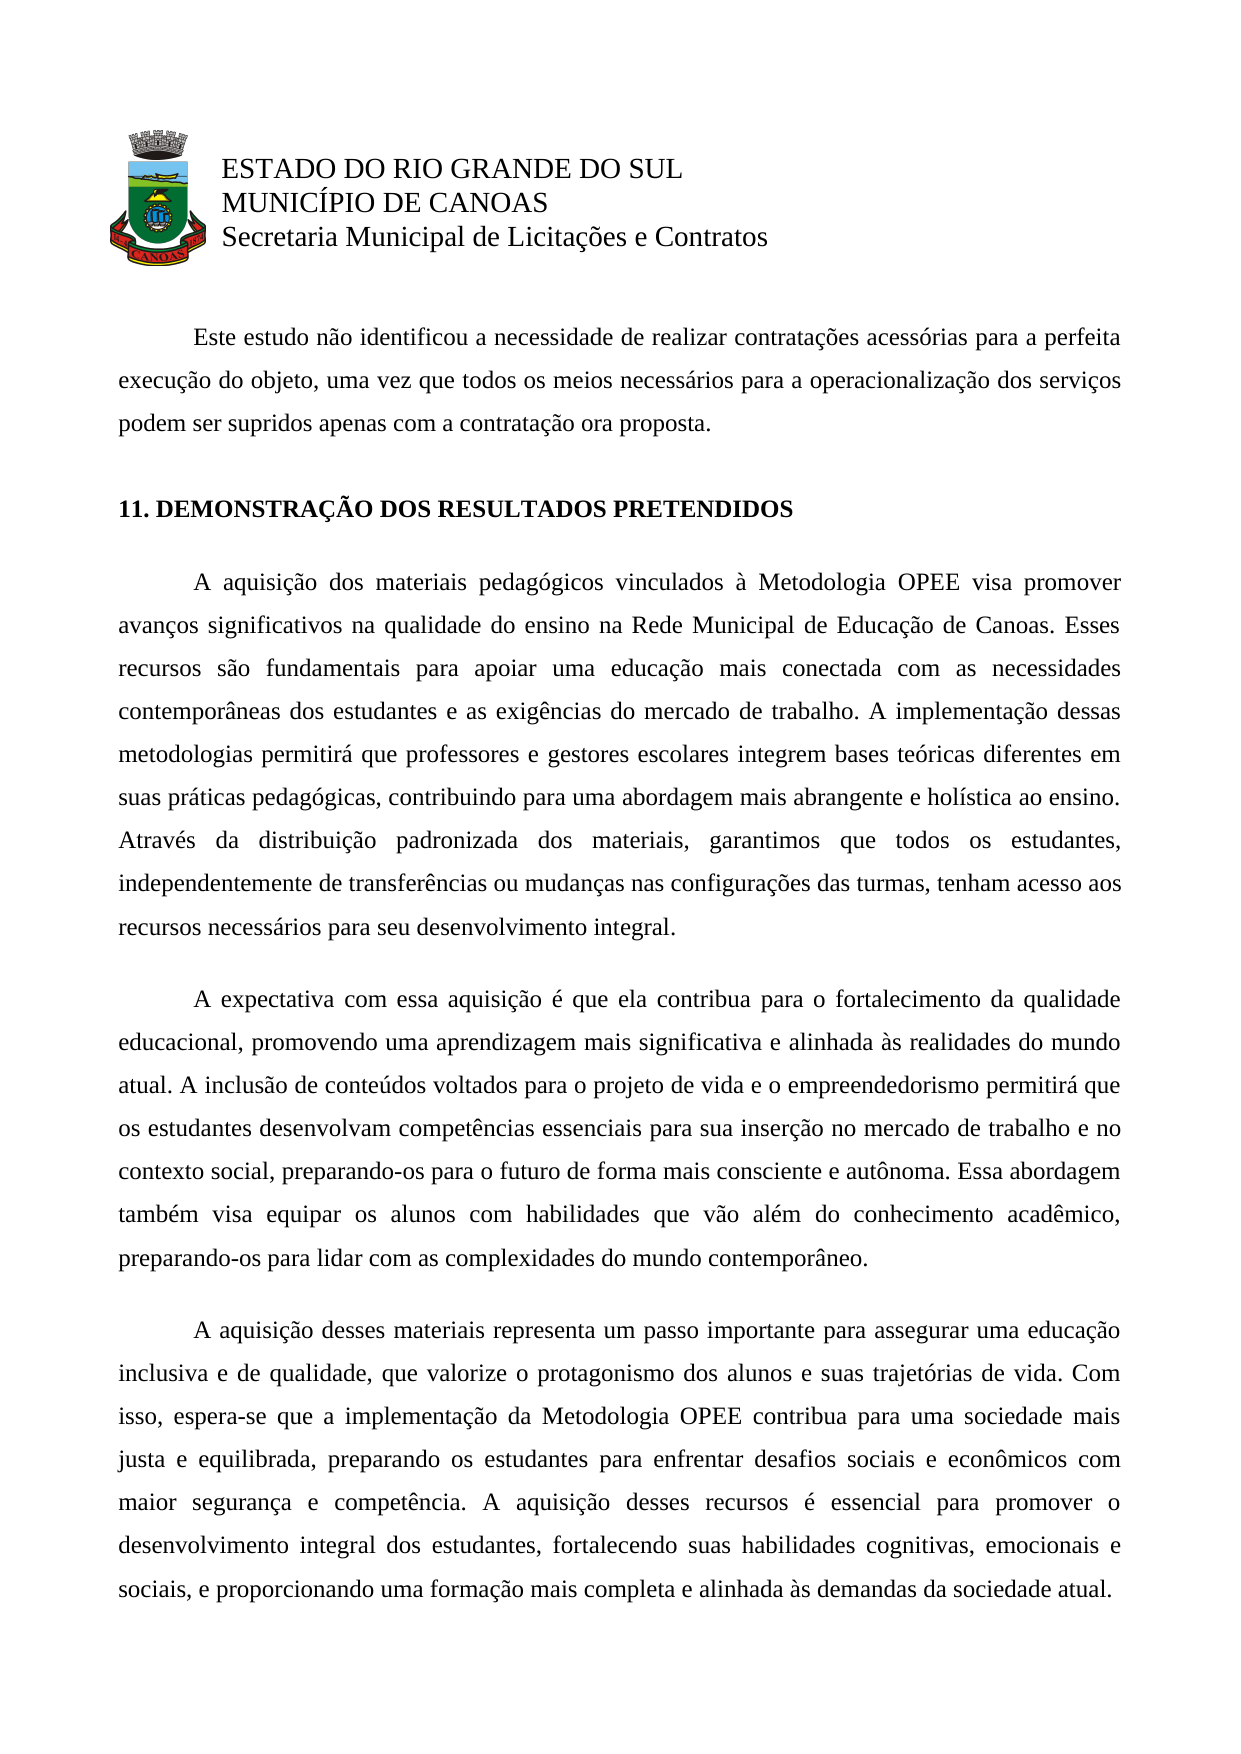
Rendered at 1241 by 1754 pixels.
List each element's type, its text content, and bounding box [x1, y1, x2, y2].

text Este estudo não identificou a necessidade de realizar contratações acessórias para a perfeita execução do objeto, uma vez que todos os meios necessários para a operacionalização dos serviços podem ser supridos apenas com a contratação ora proposta. [118, 322, 1122, 437]
text A expectativa com essa aquisição é que ela contribua para o fortalecimento da qualidade educacional, promovendo uma aprendizagem mais significativa e alinhada às realidades do mundo atual. A inclusão de conteúdos voltados para o projeto de vida e o empreendedorismo permitirá que os estudantes desenvolvam competências essenciais para sua inserção no mercado de trabalho e no contexto social, preparando-os para o futuro de forma mais consciente e autônoma. Essa abordagem também visa equipar os alunos com habilidades que vão além do conhecimento acadêmico, preparando-os para lidar com as complexidades do mundo contemporâneo. [118, 984, 1122, 1271]
text 11. DEMONSTRAÇÃO DOS RESULTADOS PRETENDIDOS [118, 494, 1122, 523]
text A aquisição desses materiais representa um passo importante para assegurar uma educação inclusiva e de qualidade, que valorize o protagonismo dos alunos e suas trajetórias de vida. Com isso, espera-se que a implementação da Metodologia OPEE contribua para uma sociedade mais justa e equilibrada, preparando os estudantes para enfrentar desafios sociais e econômicos com maior segurança e competência. A aquisição desses recursos é essencial para promover o desenvolvimento integral dos estudantes, fortalecendo suas habilidades cognitivas, emocionais e sociais, e proporcionando uma formação mais completa e alinhada às demandas da sociedade atual. [118, 1315, 1122, 1602]
text A aquisição dos materiais pedagógicos vinculados à Metodologia OPEE visa promover avanços significativos na qualidade do ensino na Rede Municipal de Educação de Canoas. Esses recursos são fundamentais para apoiar uma educação mais conectada com as necessidades contemporâneas dos estudantes e as exigências do mercado de trabalho. A implementação dessas metodologias permitirá que professores e gestores escolares integrem bases teóricas diferentes em suas práticas pedagógicas, contribuindo para uma abordagem mais abrangente e holística ao ensino. Através da distribuição padronizada dos materiais, garantimos que todos os estudantes, independentemente de transferências ou mudanças nas configurações das turmas, tenham acesso aos recursos necessários para seu desenvolvimento integral. [118, 567, 1122, 940]
picture [110, 130, 206, 266]
